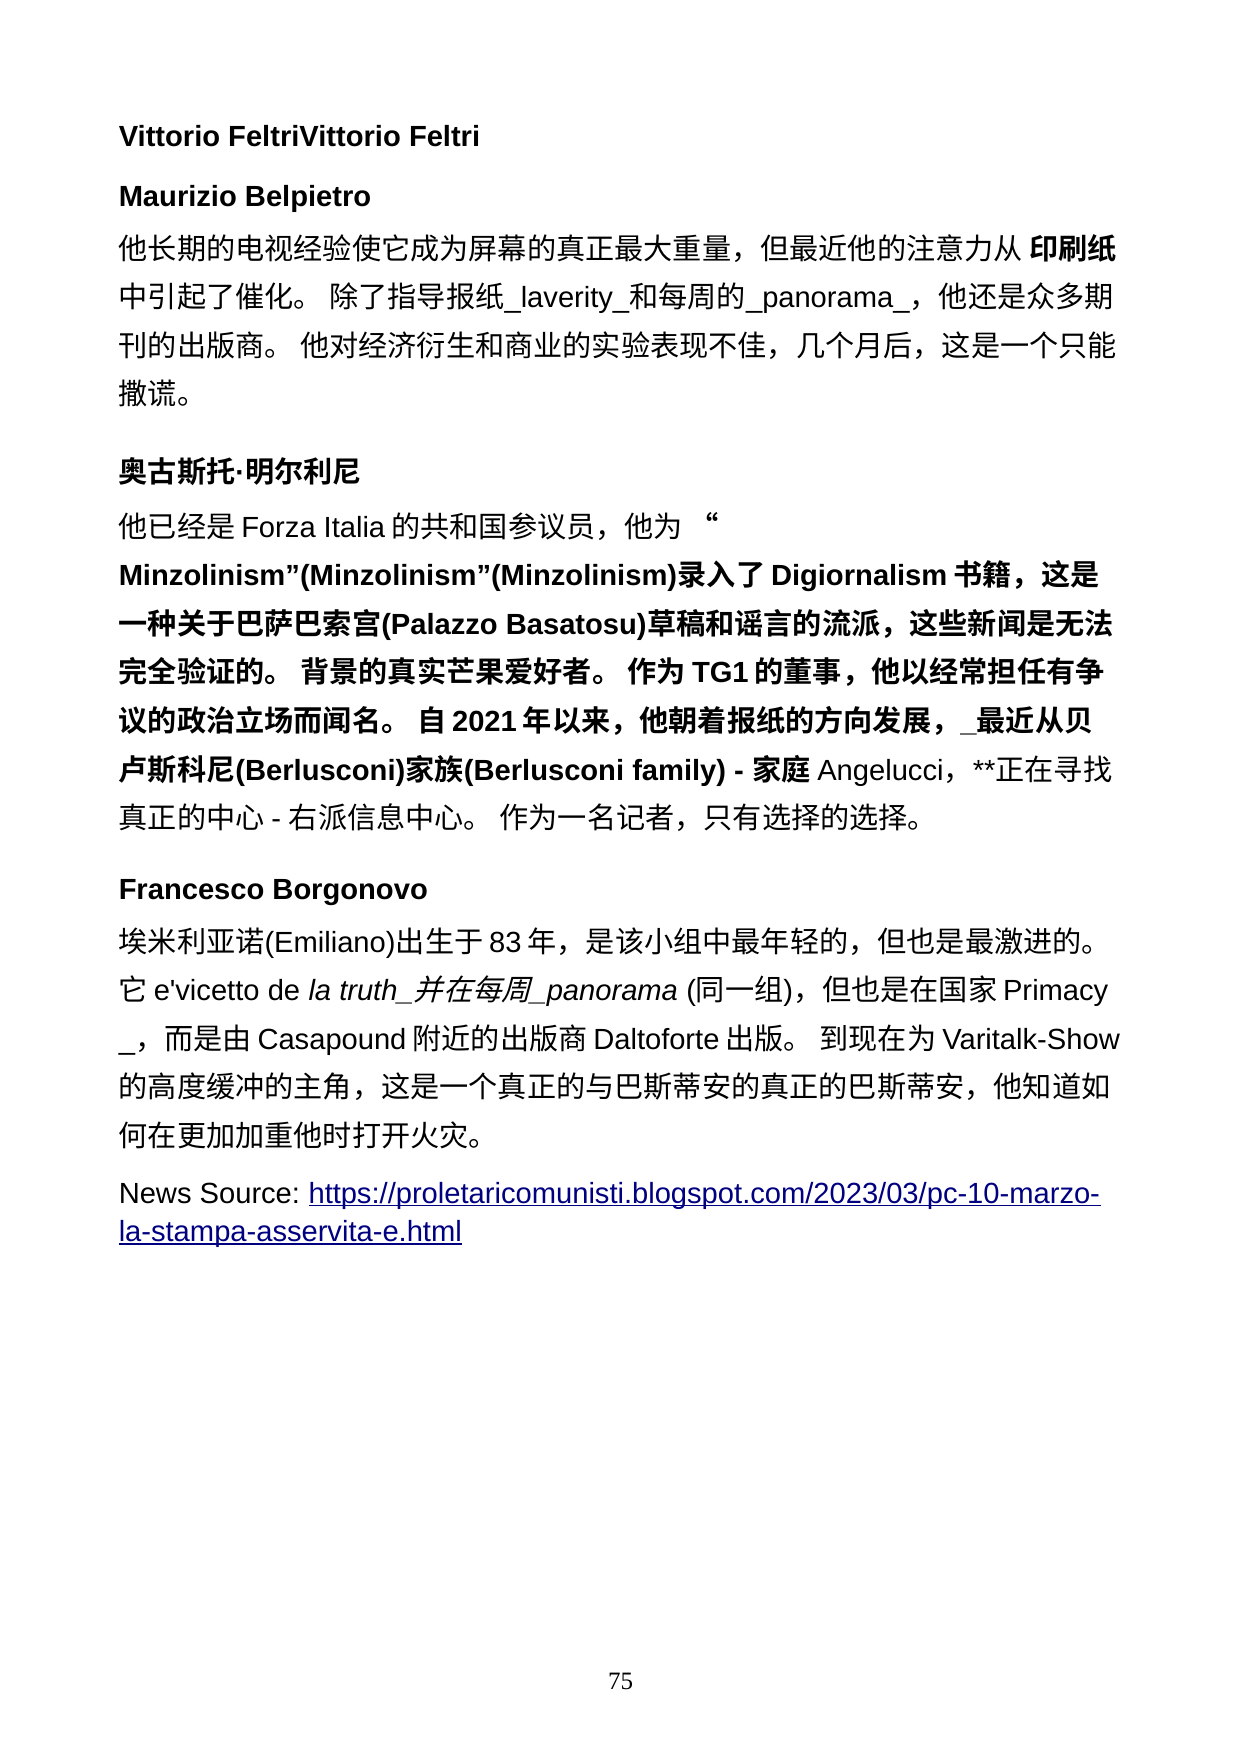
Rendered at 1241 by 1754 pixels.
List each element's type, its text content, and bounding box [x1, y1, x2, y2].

subtitle 奥古斯托·明尔利尼 [118, 448, 1122, 491]
subtitle Vittorio FeltriVittorio Feltri [118, 118, 1122, 152]
text 埃米利亚诺(Emiliano)出生于83年，是该小组中最年轻的，但也是最激进的。 它e'vicetto de la truth_并在每周_panorama (同一组)，但也是在国家Primacy _，而是由Casapound附近的出版商Daltoforte出版。 到现在为Varitalk-Show的高度缓冲的主角，这是一个真正的与巴斯蒂安的真正的巴斯蒂安，他知道如何在更加加重他时打开火灾。 [118, 918, 1122, 1155]
text 他长期的电视经验使它成为屏幕的真正最大重量，但最近他的注意力从 印刷纸 中引起了催化。 除了指导报纸_laverity_和每周的_panorama_，他还是众多期刊的出版商。 他对经济衍生和商业的实验表现不佳，几个月后，这是一个只能撒谎。 [118, 225, 1122, 413]
subtitle Maurizio Belpietro [118, 179, 1122, 213]
text 他已经是Forza Italia的共和国参议员，他为 “ Minzolinism”(Minzolinism”(Minzolinism)录入了Digiornalism书籍，这是一种关于巴萨巴索宫(Palazzo Basatosu)草稿和谣言的流派，这些新闻是无法完全验证的。 背景的真实芒果爱好者。 作为TG1的董事，他以经常担任有争议的政治立场而闻名。 自2021年以来，他朝着报纸的方向发展，_最近从贝卢斯科尼(Berlusconi)家族(Berlusconi family) - 家庭 Angelucci，**正在寻找真正的中心 - 右派信息中心。 作为一名记者，只有选择的选择。 [118, 503, 1122, 837]
subtitle Francesco Borgonovo [118, 872, 1122, 906]
text News Source: https://proletaricomunisti.blogspot.com/2023/03/pc-10-marzo-la-stampa-asservita-e.html [118, 1176, 1122, 1248]
